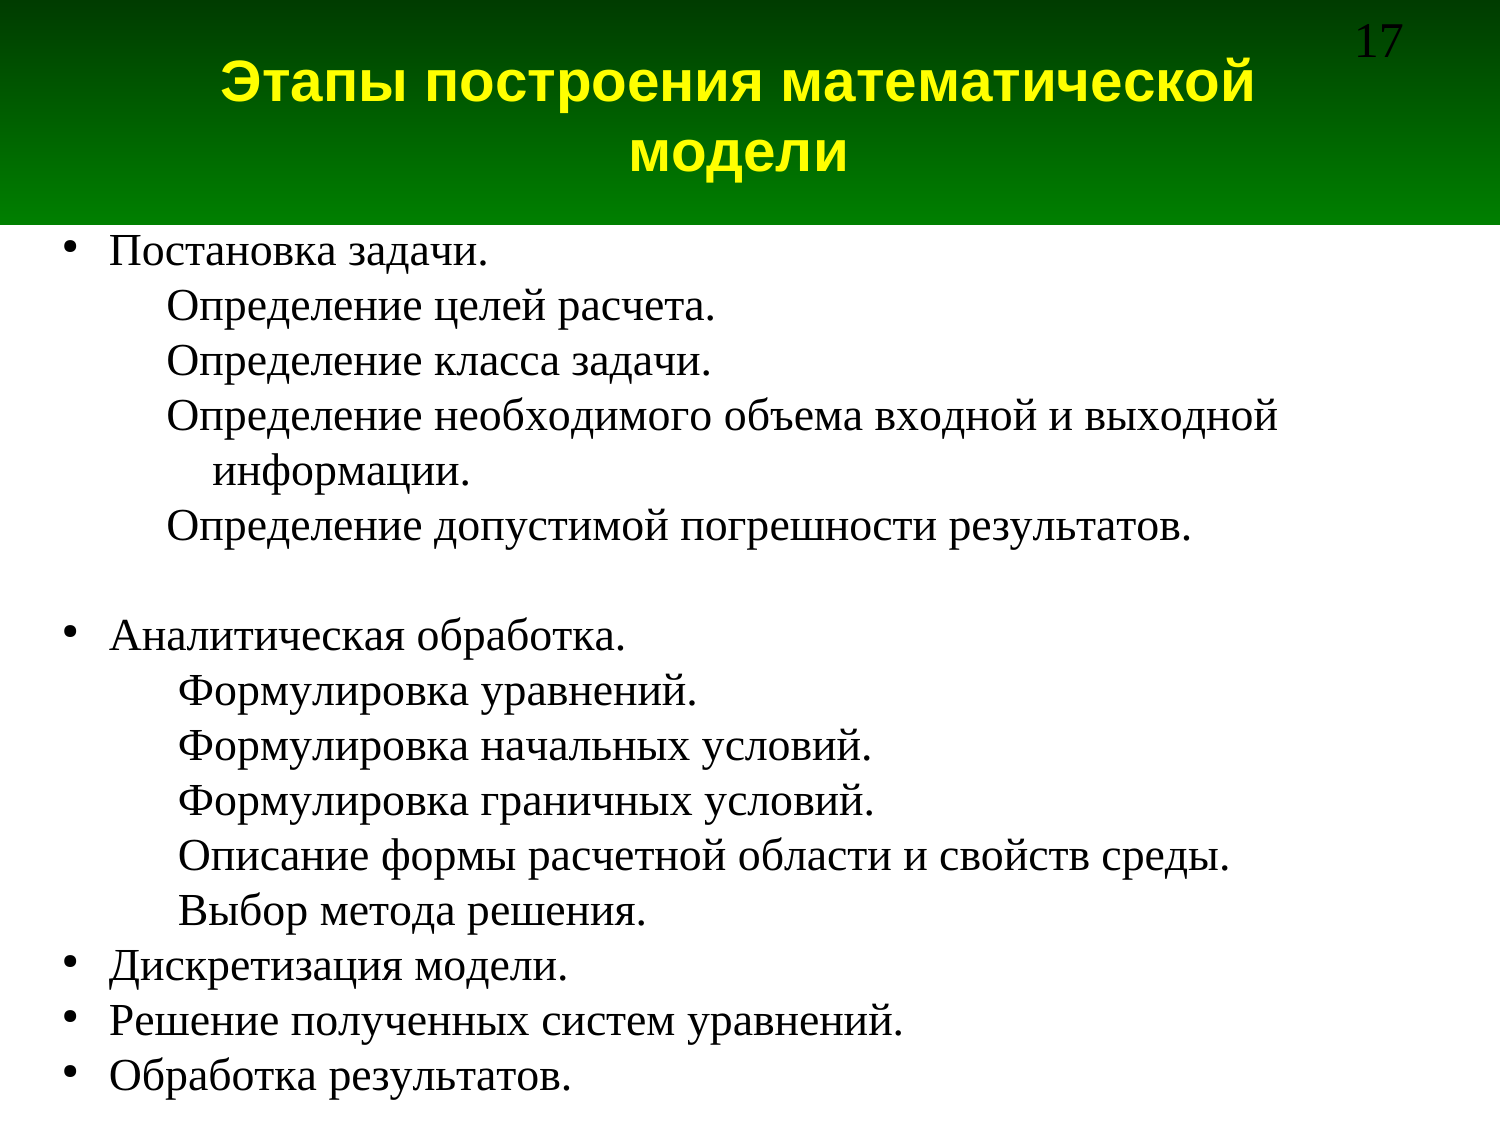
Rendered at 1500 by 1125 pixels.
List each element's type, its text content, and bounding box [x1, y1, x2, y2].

title Этапы построения математической модели [88, 18, 1389, 207]
text_box Постановка задачи. Определение целей расчета. Определение класса задачи. Определение необходимого объема входной и выходной информации. Определение допустимой погрешности результатов. Аналитическая обработка. Формулировка уравнений. Формулировка начальных условий. Формулировка граничных условий. Описание формы расчетной области и свойств среды. Выбор метода решения. Дискретизация модели. Решение полученных систем уравнений. Обработка результатов. [47, 212, 1477, 1125]
